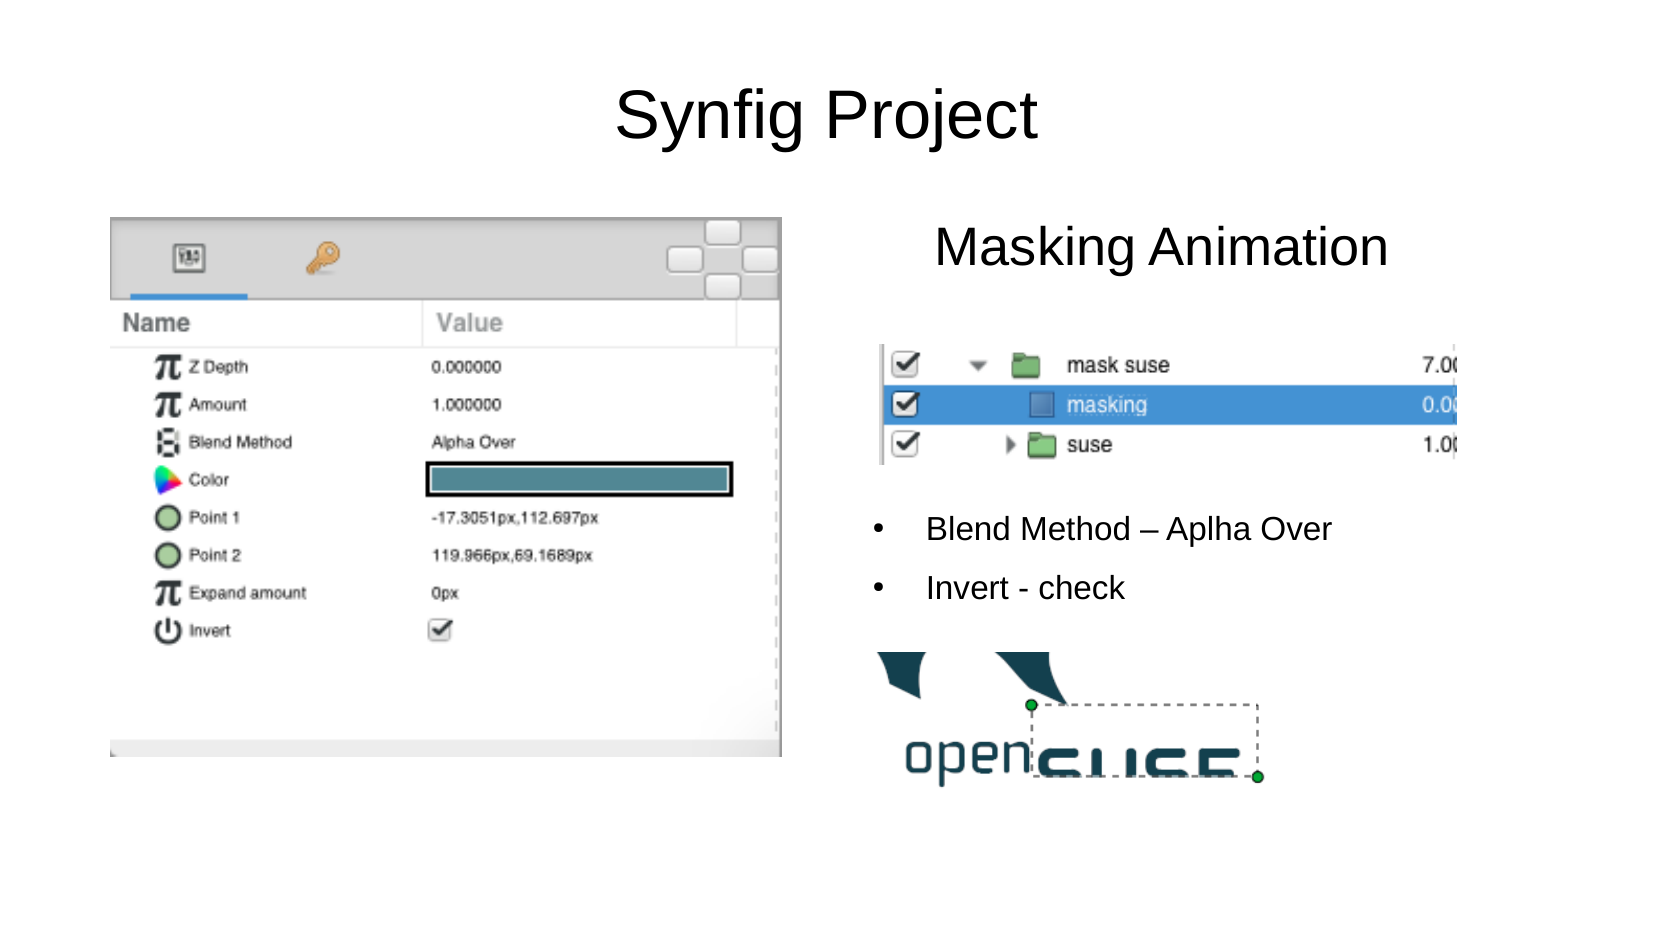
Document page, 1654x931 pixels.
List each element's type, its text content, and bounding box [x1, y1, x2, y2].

picture [871, 652, 1321, 796]
list Masking Animation [863, 216, 1591, 301]
picture [879, 344, 1457, 466]
title Synfig Project [82, 37, 1571, 193]
list Blend Method – Aplha Over Invert - check [855, 510, 1582, 631]
picture [110, 217, 782, 758]
